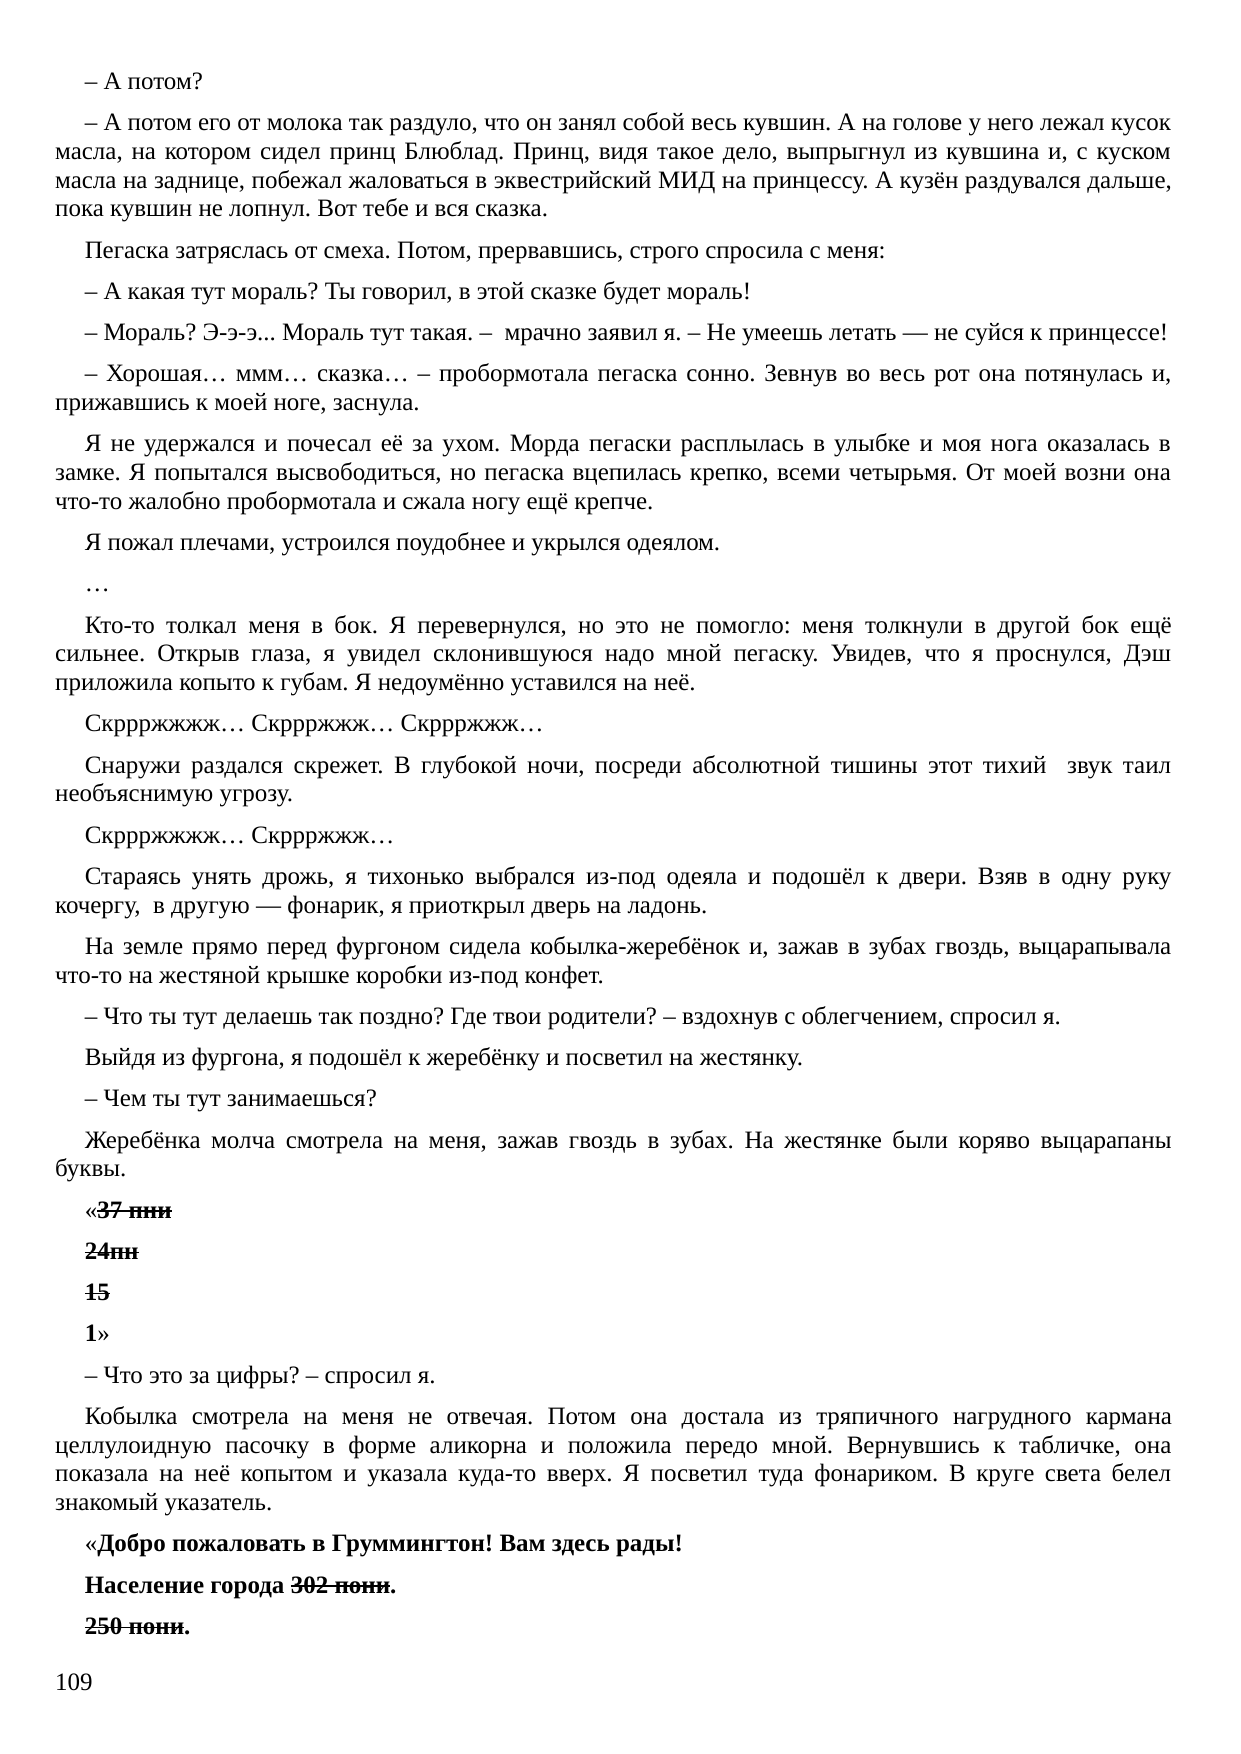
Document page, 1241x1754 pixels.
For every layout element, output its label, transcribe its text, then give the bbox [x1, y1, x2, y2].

text Выйдя из фургона, я подошёл к жеребёнку и посветил на жестянку. [55, 1042, 1173, 1071]
text – А потом? [55, 66, 1173, 95]
text Кто-то толкал меня в бок. Я перевернулся, но это не помогло: меня толкнули в другой бок ещё сильнее. Открыв глаза, я увидел склонившуюся надо мной пегаску. Увидев, что я проснулся, Дэш приложила копыто к губам. Я недоумённо уставился на неё. [55, 610, 1173, 696]
text Скррржжжж… Скррржжж… [55, 820, 1173, 848]
text Жеребёнка молча смотрела на меня, зажав гвоздь в зубах. На жестянке были коряво выцарапаны буквы. [55, 1125, 1173, 1182]
text – Мораль? Э-э-э... Мораль тут такая. – мрачно заявил я. – Не умеешь летать — не суйся к принцессе! [55, 317, 1173, 346]
text 250 пони. [55, 1611, 1173, 1640]
text «37 пни [55, 1195, 1173, 1223]
text 15 [55, 1277, 1173, 1306]
text – Что ты тут делаешь так поздно? Где твои родители? – вздохнув с облегчением, спросил я. [55, 1001, 1173, 1030]
text 24пн [55, 1236, 1173, 1265]
text Стараясь унять дрожь, я тихонько выбрался из-под одеяла и подошёл к двери. Взяв в одну руку кочергу, в другую — фонарик, я приоткрыл дверь на ладонь. [55, 861, 1173, 918]
text 1» [55, 1318, 1173, 1347]
text На земле прямо перед фургоном сидела кобылка-жеребёнок и, зажав в зубах гвоздь, выцарапывала что-то на жестяной крышке коробки из-под конфет. [55, 931, 1173, 988]
text Пегаска затряслась от смеха. Потом, прервавшись, строго спросила с меня: [55, 235, 1173, 263]
text Кобылка смотрела на меня не отвечая. Потом она достала из тряпичного нагрудного кармана целлулоидную пасочку в форме аликорна и положила передо мной. Вернувшись к табличке, она показала на неё копытом и указала куда-то вверх. Я посветил туда фонариком. В круге света белел знакомый указатель. [55, 1401, 1173, 1516]
text – Что это за цифры? – спросил я. [55, 1360, 1173, 1388]
text – А потом его от молока так раздуло, что он занял собой весь кувшин. А на голове у него лежал кусок масла, на котором сидел принц Блюблад. Принц, видя такое дело, выпрыгнул из кувшина и, с куском масла на заднице, побежал жаловаться в эквестрийский МИД на принцессу. А кузён раздувался дальше, пока кувшин не лопнул. Вот тебе и вся сказка. [55, 107, 1173, 222]
text Население города 302 пони. [55, 1570, 1173, 1598]
text Я пожал плечами, устроился поудобнее и укрылся одеялом. [55, 527, 1173, 556]
text – Чем ты тут занимаешься? [55, 1083, 1173, 1112]
text Скррржжжж… Скррржжж… Скррржжж… [55, 708, 1173, 737]
text Снаружи раздался скрежет. В глубокой ночи, посреди абсолютной тишины этот тихий звук таил необъяснимую угрозу. [55, 750, 1173, 807]
text … [55, 568, 1173, 597]
text – Хорошая… ммм… сказка… – пробормотала пегаска сонно. Зевнув во весь рот она потянулась и, прижавшись к моей ноге, заснула. [55, 358, 1173, 416]
text Я не удержался и почесал её за ухом. Морда пегаски расплылась в улыбке и моя нога оказалась в замке. Я попытался высвободиться, но пегаска вцепилась крепко, всеми четырьмя. От моей возни она что-то жалобно пробормотала и сжала ногу ещё крепче. [55, 428, 1173, 515]
text «Добро пожаловать в Груммингтон! Вам здесь рады! [55, 1528, 1173, 1557]
text – А какая тут мораль? Ты говорил, в этой сказке будет мораль! [55, 276, 1173, 305]
